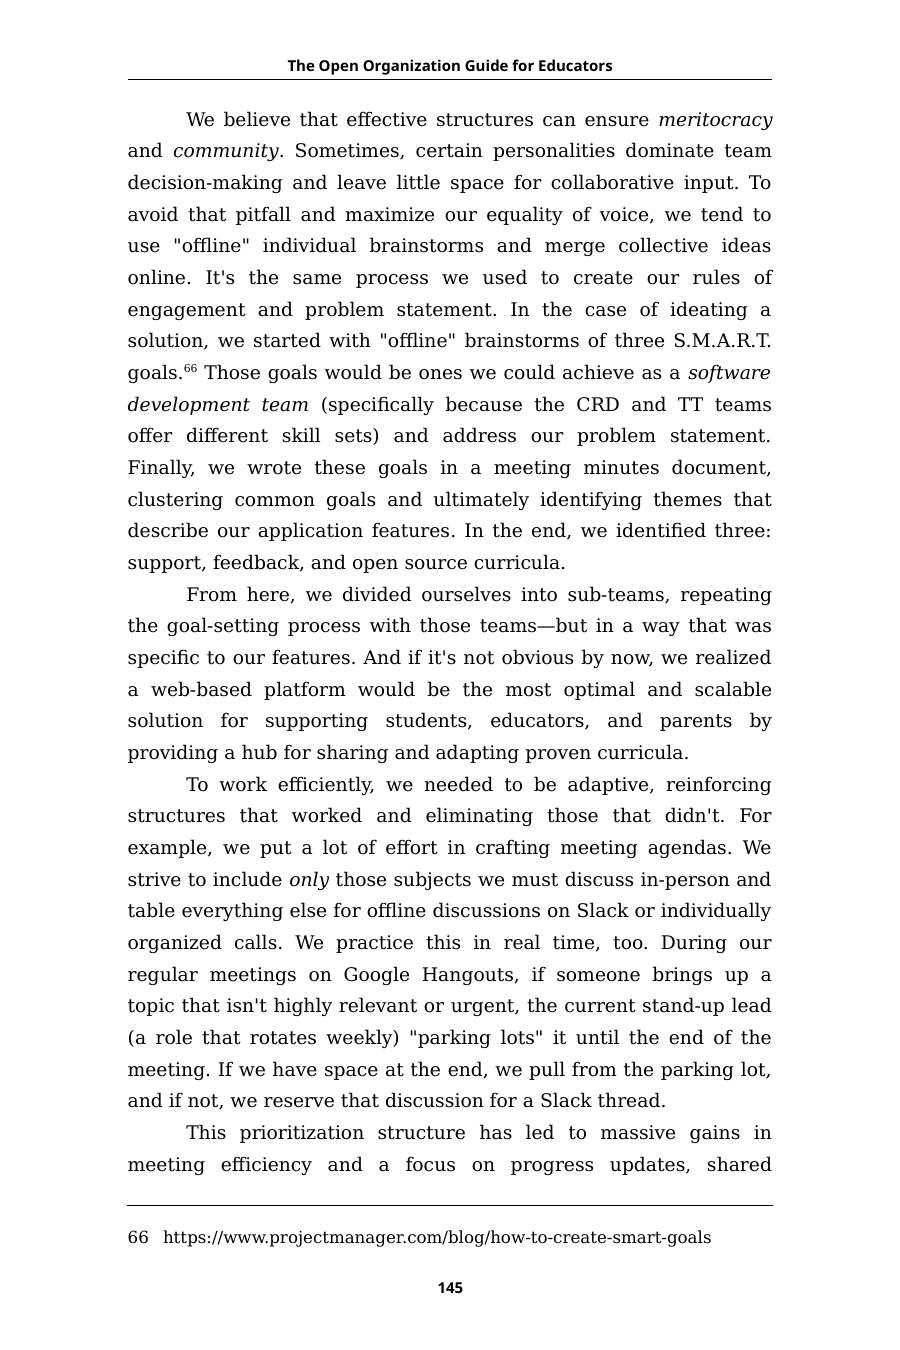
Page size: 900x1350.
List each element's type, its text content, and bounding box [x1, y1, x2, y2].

text https://www.projectmanager.com/blog/how-to-create-smart-goals [127, 1228, 772, 1247]
text We believe that effective structures can ensure meritocracy and community. Sometimes, certain personalities dominate team decision-making and leave little space for collaborative input. To avoid that pitfall and maximize our equality of voice, we tend to use "offline" individual brainstorms and merge collective ideas online. It's the same process we used to create our rules of engagement and problem statement. In the case of ideating a solution, we started with "offline" brainstorms of three S.M.A.R.T. goals. Those goals would be ones we could achieve as a software development team (specifically because the CRD and TT teams offer different skill sets) and address our problem statement. Finally, we wrote these goals in a meeting minutes document, clustering common goals and ultimately identifying themes that describe our application features. In the end, we identified three: support, feedback, and open source curricula. [127, 109, 772, 574]
text From here, we divided ourselves into sub-teams, repeating the goal-setting process with those teams—but in a way that was specific to our features. And if it's not obvious by now, we realized a web-based platform would be the most optimal and scalable solution for supporting students, educators, and parents by providing a hub for sharing and adapting proven curricula. [127, 584, 772, 764]
text This prioritization structure has led to massive gains in meeting efficiency and a focus on progress updates, shared [127, 1122, 772, 1176]
text To work efficiently, we needed to be adaptive, reinforcing structures that worked and eliminating those that didn't. For example, we put a lot of effort in crafting meeting agendas. We strive to include only those subjects we must discuss in-person and table everything else for offline discussions on Slack or individually organized calls. We practice this in real time, too. During our regular meetings on Google Hangouts, if someone brings up a topic that isn't highly relevant or urgent, the current stand-up lead (a role that rotates weekly) "parking lots" it until the end of the meeting. If we have space at the end, we pull from the parking lot, and if not, we reserve that discussion for a Slack thread. [127, 774, 772, 1112]
